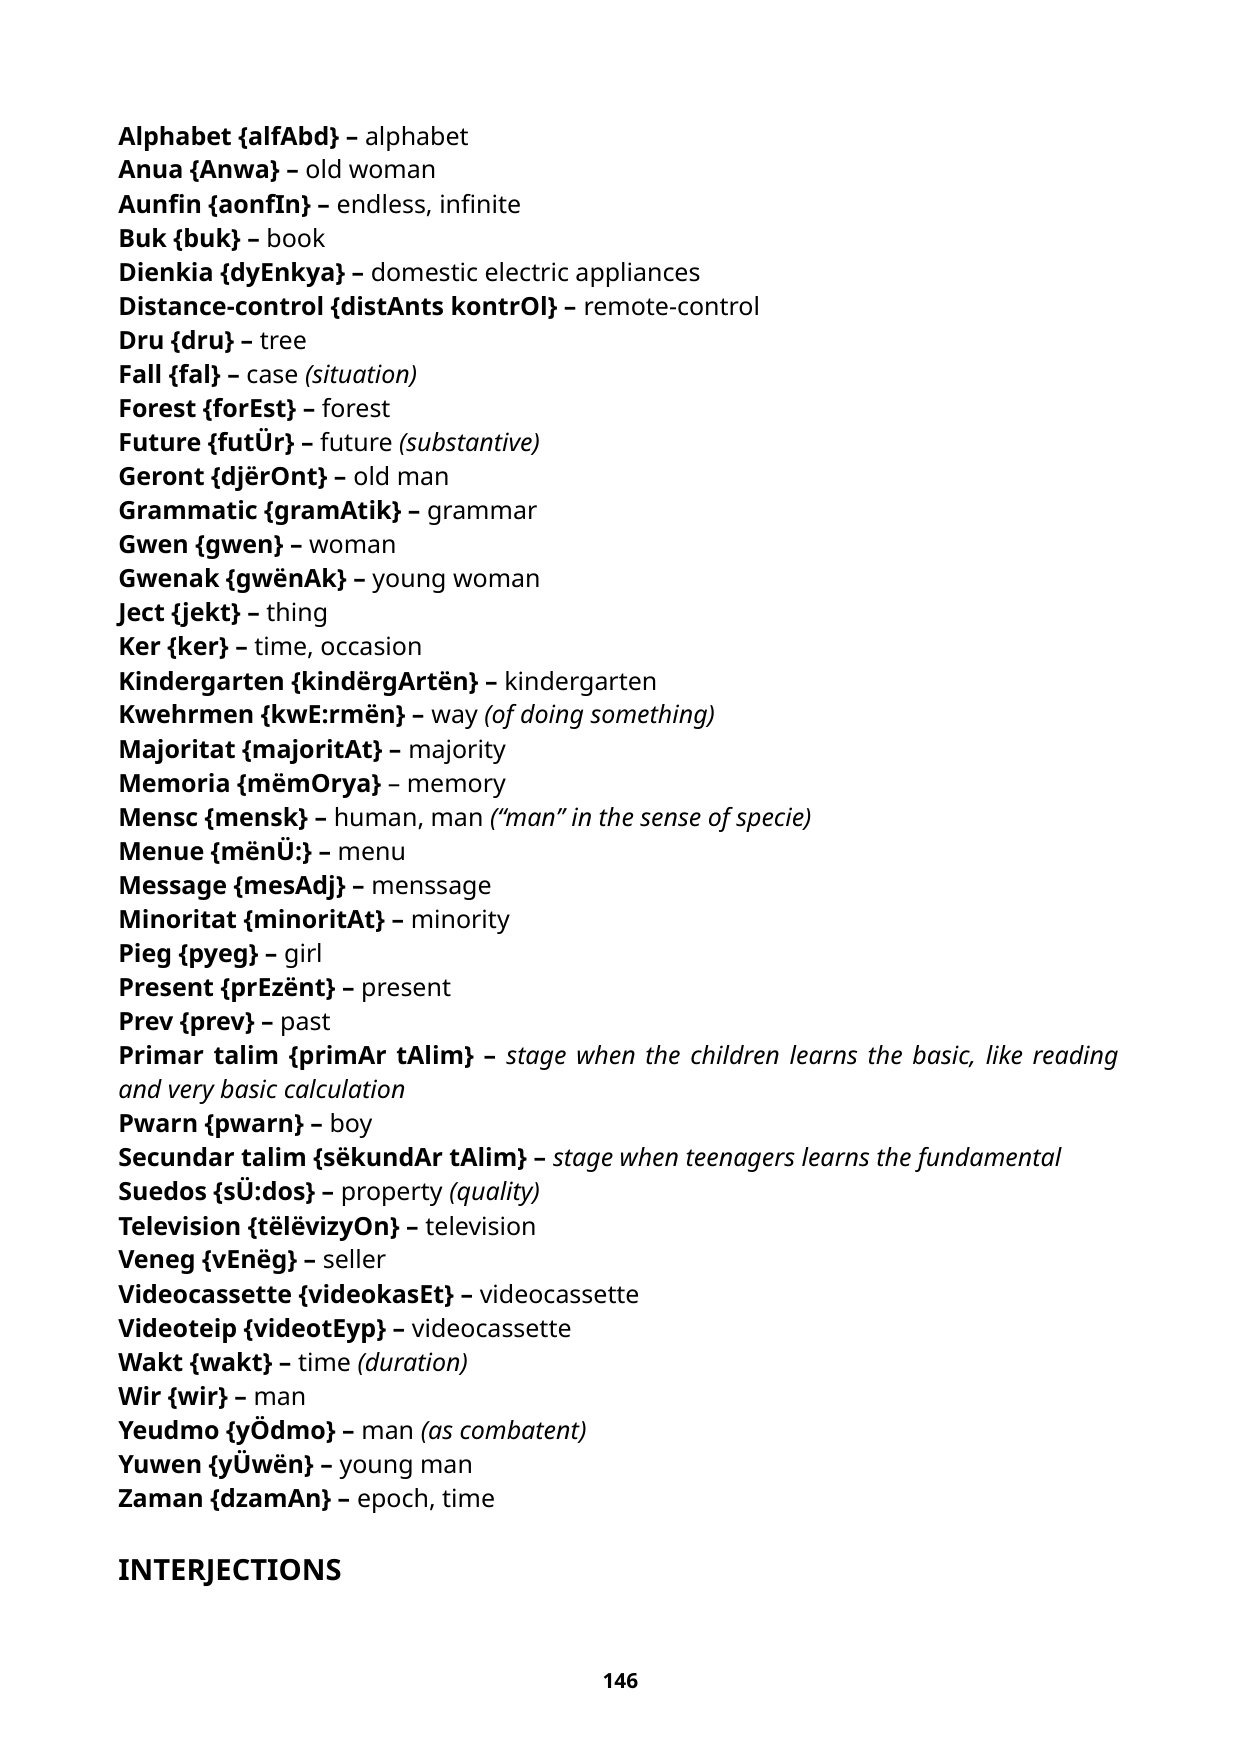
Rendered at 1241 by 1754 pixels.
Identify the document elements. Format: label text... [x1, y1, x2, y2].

text Videoteip {videotEyp} – videocassette [118, 1310, 1122, 1344]
text Present {prEzënt} – present [118, 970, 1122, 1004]
text Pieg {pyeg} – girl [118, 936, 1122, 970]
text Forest {forEst} – forest [118, 391, 1122, 425]
text Yuwen {yÜwën} – young man [118, 1447, 1122, 1481]
text Dru {dru} – tree [118, 322, 1122, 357]
text Aunfin {aonfIn} – endless, infinite [118, 186, 1122, 220]
text Prev {prev} – past [118, 1004, 1122, 1038]
text Gwen {gwen} – woman [118, 527, 1122, 561]
text Television {tëlëvizyOn} – television [118, 1208, 1122, 1242]
text Future {futÜr} – future (substantive) [118, 425, 1122, 459]
text Gwenak {gwënAk} – young woman [118, 561, 1122, 595]
text Videocassette {videokasEt} – videocassette [118, 1276, 1122, 1310]
text Minoritat {minoritAt} – minority [118, 902, 1122, 936]
text Dienkia {dyEnkya} – domestic electric appliances [118, 254, 1122, 288]
text Geront {djërOnt} – old man [118, 459, 1122, 493]
text Veneg {vEnëg} – seller [118, 1242, 1122, 1276]
text Memoria {mëmOrya} – memory [118, 765, 1122, 799]
text Ject {jekt} – thing [118, 595, 1122, 629]
text Alphabet {alfAbd} – alphabet [118, 118, 1122, 152]
text Grammatic {gramAtik} – grammar [118, 493, 1122, 527]
text Wir {wir} – man [118, 1378, 1122, 1412]
text Yeudmo {yÖdmo} – man (as combatent) [118, 1412, 1122, 1447]
text Suedos {sÜ:dos} – property (quality) [118, 1174, 1122, 1208]
text Zaman {dzamAn} – epoch, time [118, 1481, 1122, 1515]
subtitle INTERJECTIONS [118, 1549, 1122, 1588]
text Distance-control {distAnts kontrOl} – remote-control [118, 288, 1122, 322]
text Fall {fal} – case (situation) [118, 357, 1122, 391]
text Message {mesAdj} – menssage [118, 867, 1122, 902]
text Mensc {mensk} – human, man (“man” in the sense of specie) [118, 799, 1122, 833]
text Pwarn {pwarn} – boy [118, 1106, 1122, 1140]
text Kwehrmen {kwE:rmën} – way (of doing something) [118, 697, 1122, 731]
text Ker {ker} – time, occasion [118, 629, 1122, 663]
text Secundar talim {sëkundAr tAlim} – stage when teenagers learns the fundamental [118, 1140, 1122, 1174]
text Primar talim {primAr tAlim} – stage when the children learns the basic, like reading and very basic calculation [118, 1038, 1122, 1106]
text Majoritat {majoritAt} – majority [118, 731, 1122, 765]
text Kindergarten {kindërgArtën} – kindergarten [118, 663, 1122, 697]
text Menue {mënÜ:} – menu [118, 833, 1122, 867]
text Wakt {wakt} – time (duration) [118, 1344, 1122, 1378]
text Buk {buk} – book [118, 220, 1122, 254]
text Anua {Anwa} – old woman [118, 152, 1122, 186]
